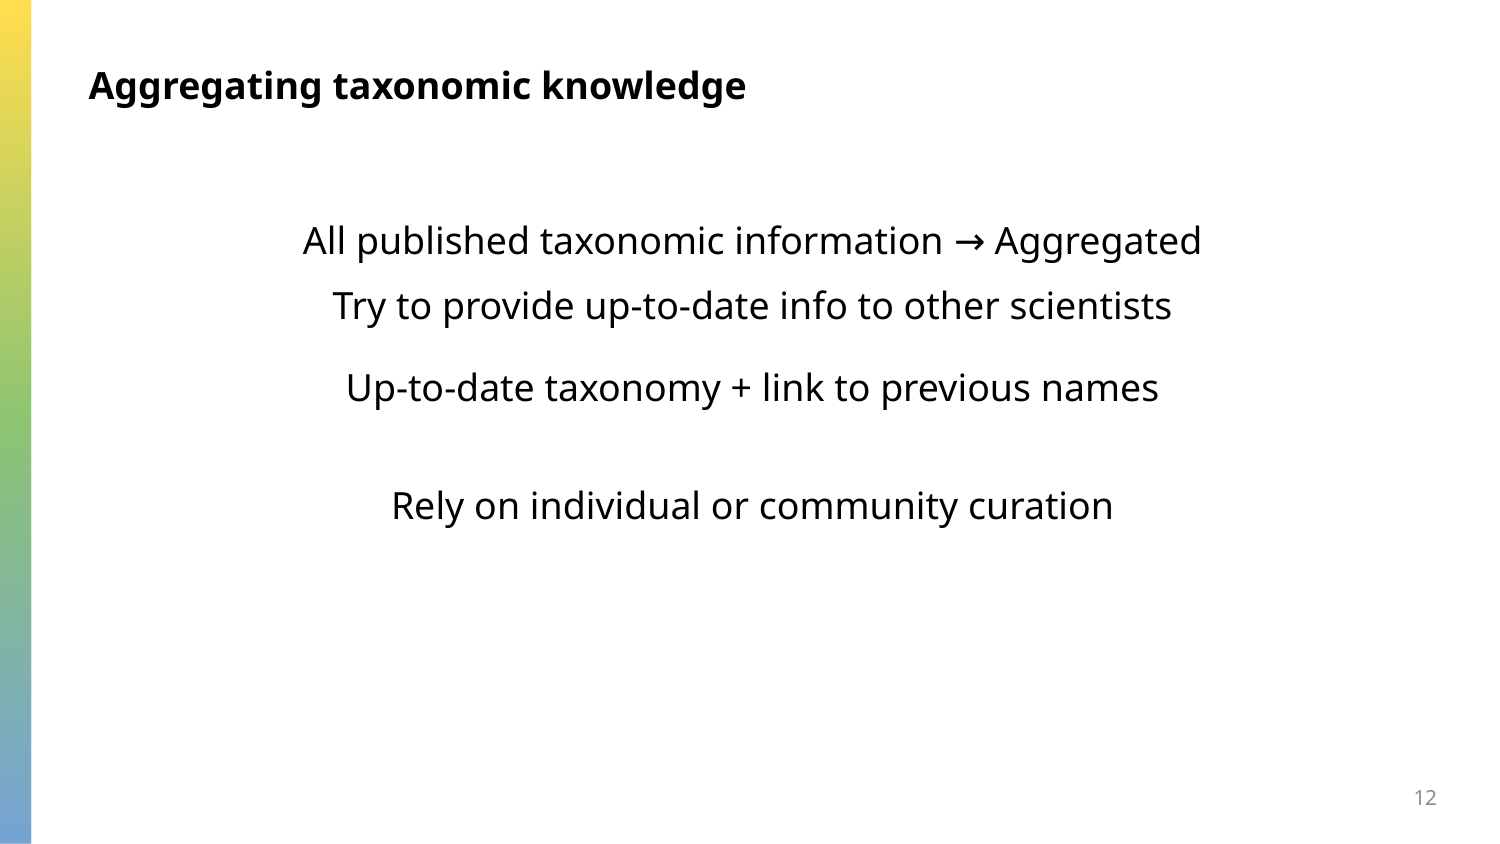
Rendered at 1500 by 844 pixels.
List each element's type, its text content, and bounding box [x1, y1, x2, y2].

text_box Up-to-date taxonomy + link to previous names [118, 354, 1388, 415]
text_box All published taxonomic information → Aggregated [118, 206, 1388, 268]
picture [0, 0, 1500, 844]
list Aggregating taxonomic knowledge [88, 61, 1442, 157]
text_box Rely on individual or community curation [118, 472, 1388, 533]
text_box Try to provide up-to-date info to other scientists [118, 271, 1388, 333]
